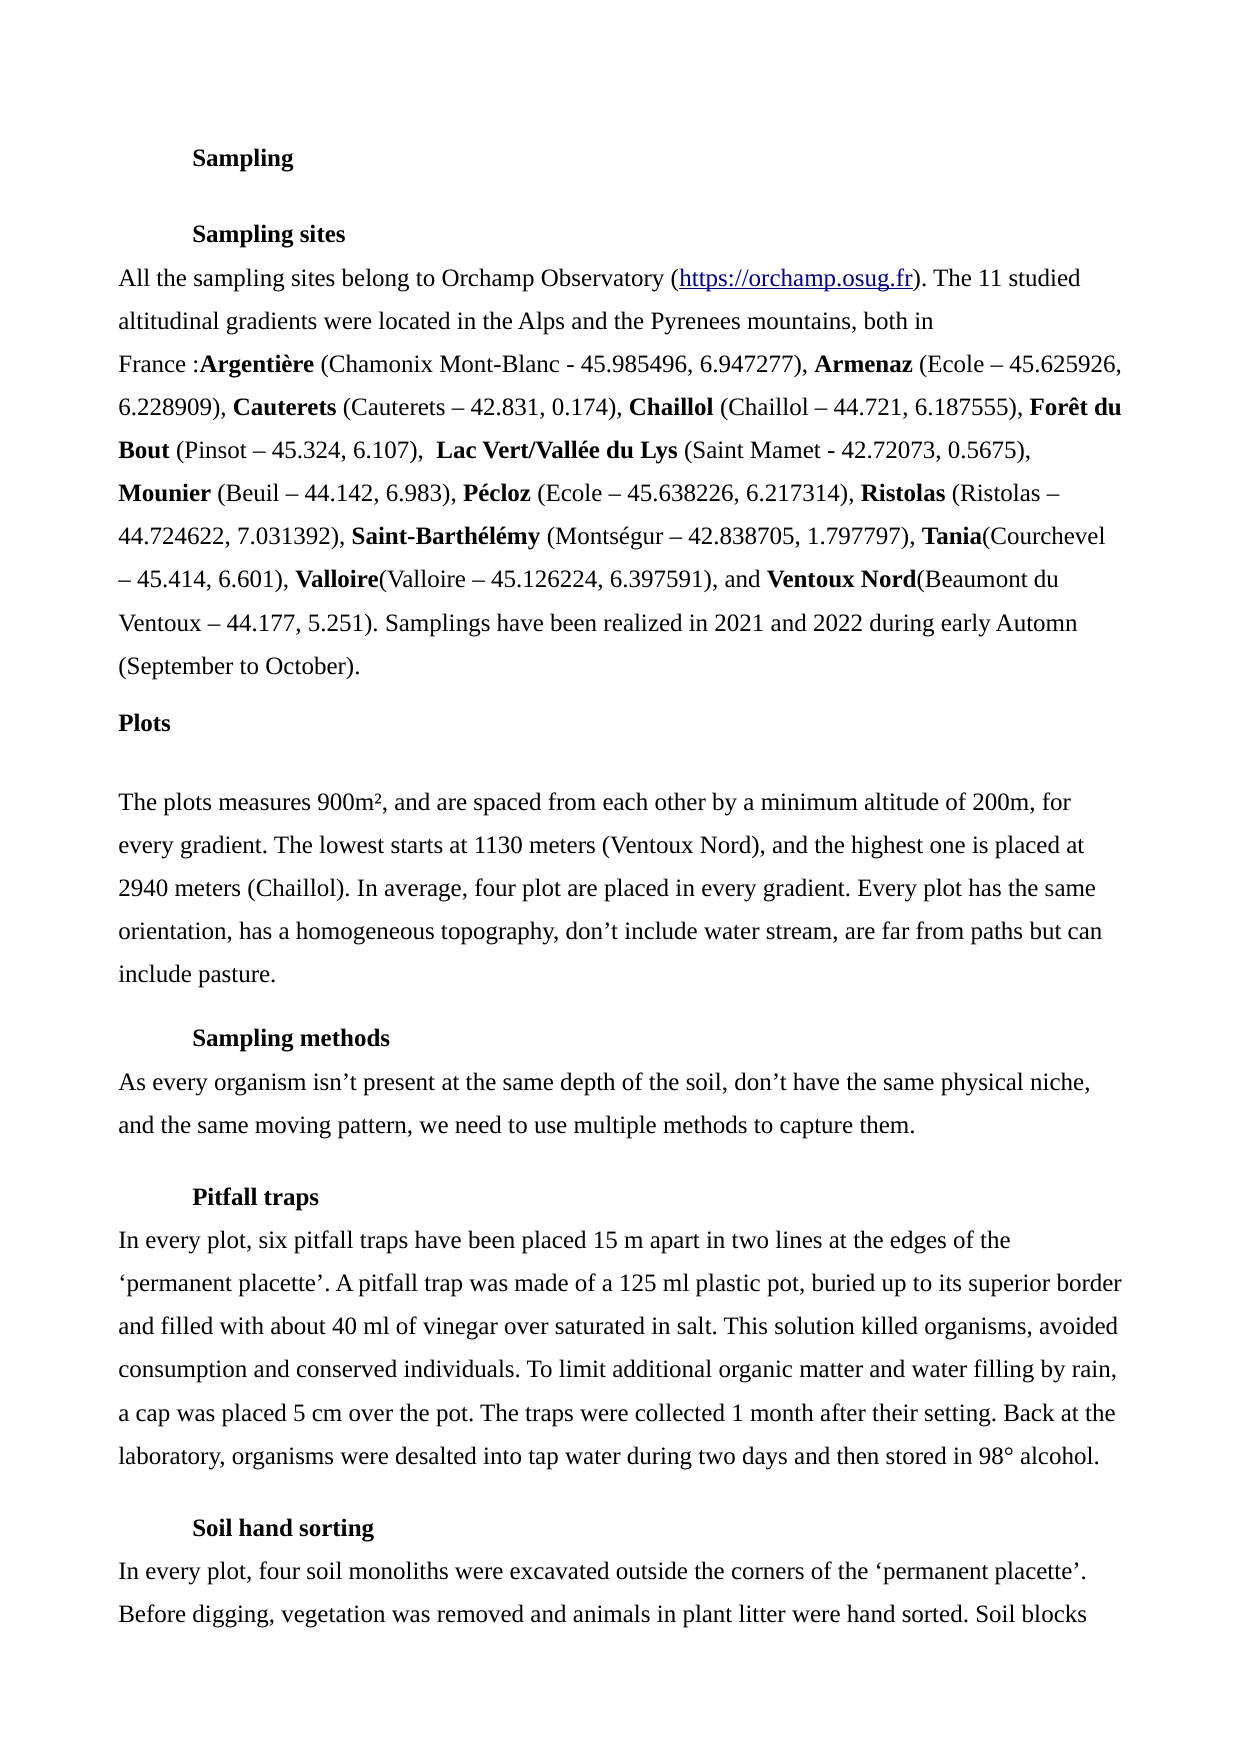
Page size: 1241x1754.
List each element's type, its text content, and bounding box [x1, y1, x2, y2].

subtitle Pitfall traps [118, 1182, 1122, 1211]
text All the sampling sites belong to Orchamp Observatory (https://orchamp.osug.fr). The 11 studied altitudinal gradients were located in the Alps and the Pyrenees mountains, both in France :Argentière (Chamonix Mont-Blanc - 45.985496, 6.947277), Armenaz (Ecole – 45.625926, 6.228909), Cauterets (Cauterets – 42.831, 0.174), Chaillol (Chaillol – 44.721, 6.187555), Forêt du Bout (Pinsot – 45.324, 6.107), Lac Vert/Vallée du Lys (Saint Mamet - 42.72073, 0.5675), Mounier (Beuil – 44.142, 6.983), Pécloz (Ecole – 45.638226, 6.217314), Ristolas (Ristolas – 44.724622, 7.031392), Saint-Barthélémy (Montségur – 42.838705, 1.797797), Tania(Courchevel – 45.414, 6.601), Valloire(Valloire – 45.126224, 6.397591), and Ventoux Nord(Beaumont du Ventoux – 44.177, 5.251). Samplings have been realized in 2021 and 2022 during early Automn (September to October). [118, 263, 1122, 679]
text As every organism isn’t present at the same depth of the soil, don’t have the same physical niche, and the same moving pattern, we need to use multiple methods to capture them. [118, 1067, 1122, 1138]
text In every plot, four soil monoliths were excavated outside the corners of the ‘permanent placette’. Before digging, vegetation was removed and animals in plant litter were hand sorted. Soil blocks [118, 1556, 1122, 1628]
subtitle Sampling methods [118, 1023, 1122, 1052]
text Plots [118, 708, 1122, 737]
subtitle The plots measures 900m², and are spaced from each other by a minimum altitude of 200m, for every gradient. The lowest starts at 1130 meters (Ventoux Nord), and the highest one is placed at 2940 meters (Chaillol). In average, four plot are placed in every gradient. Every plot has the same orientation, has a homogeneous topography, don’t include water stream, are far from paths but can include pasture. [118, 787, 1122, 988]
subtitle Sampling sites [118, 219, 1122, 248]
subtitle Soil hand sorting [118, 1513, 1122, 1542]
subtitle Sampling [118, 143, 1122, 172]
text In every plot, six pitfall traps have been placed 15 m apart in two lines at the edges of the ‘permanent placette’. A pitfall trap was made of a 125 ml plastic pot, buried up to its superior border and filled with about 40 ml of vinegar over saturated in salt. This solution killed organisms, avoided consumption and conserved individuals. To limit additional organic matter and water filling by rain, a cap was placed 5 cm over the pot. The traps were collected 1 month after their setting. Back at the laboratory, organisms were desalted into tap water during two days and then stored in 98° alcohol. [118, 1225, 1122, 1469]
